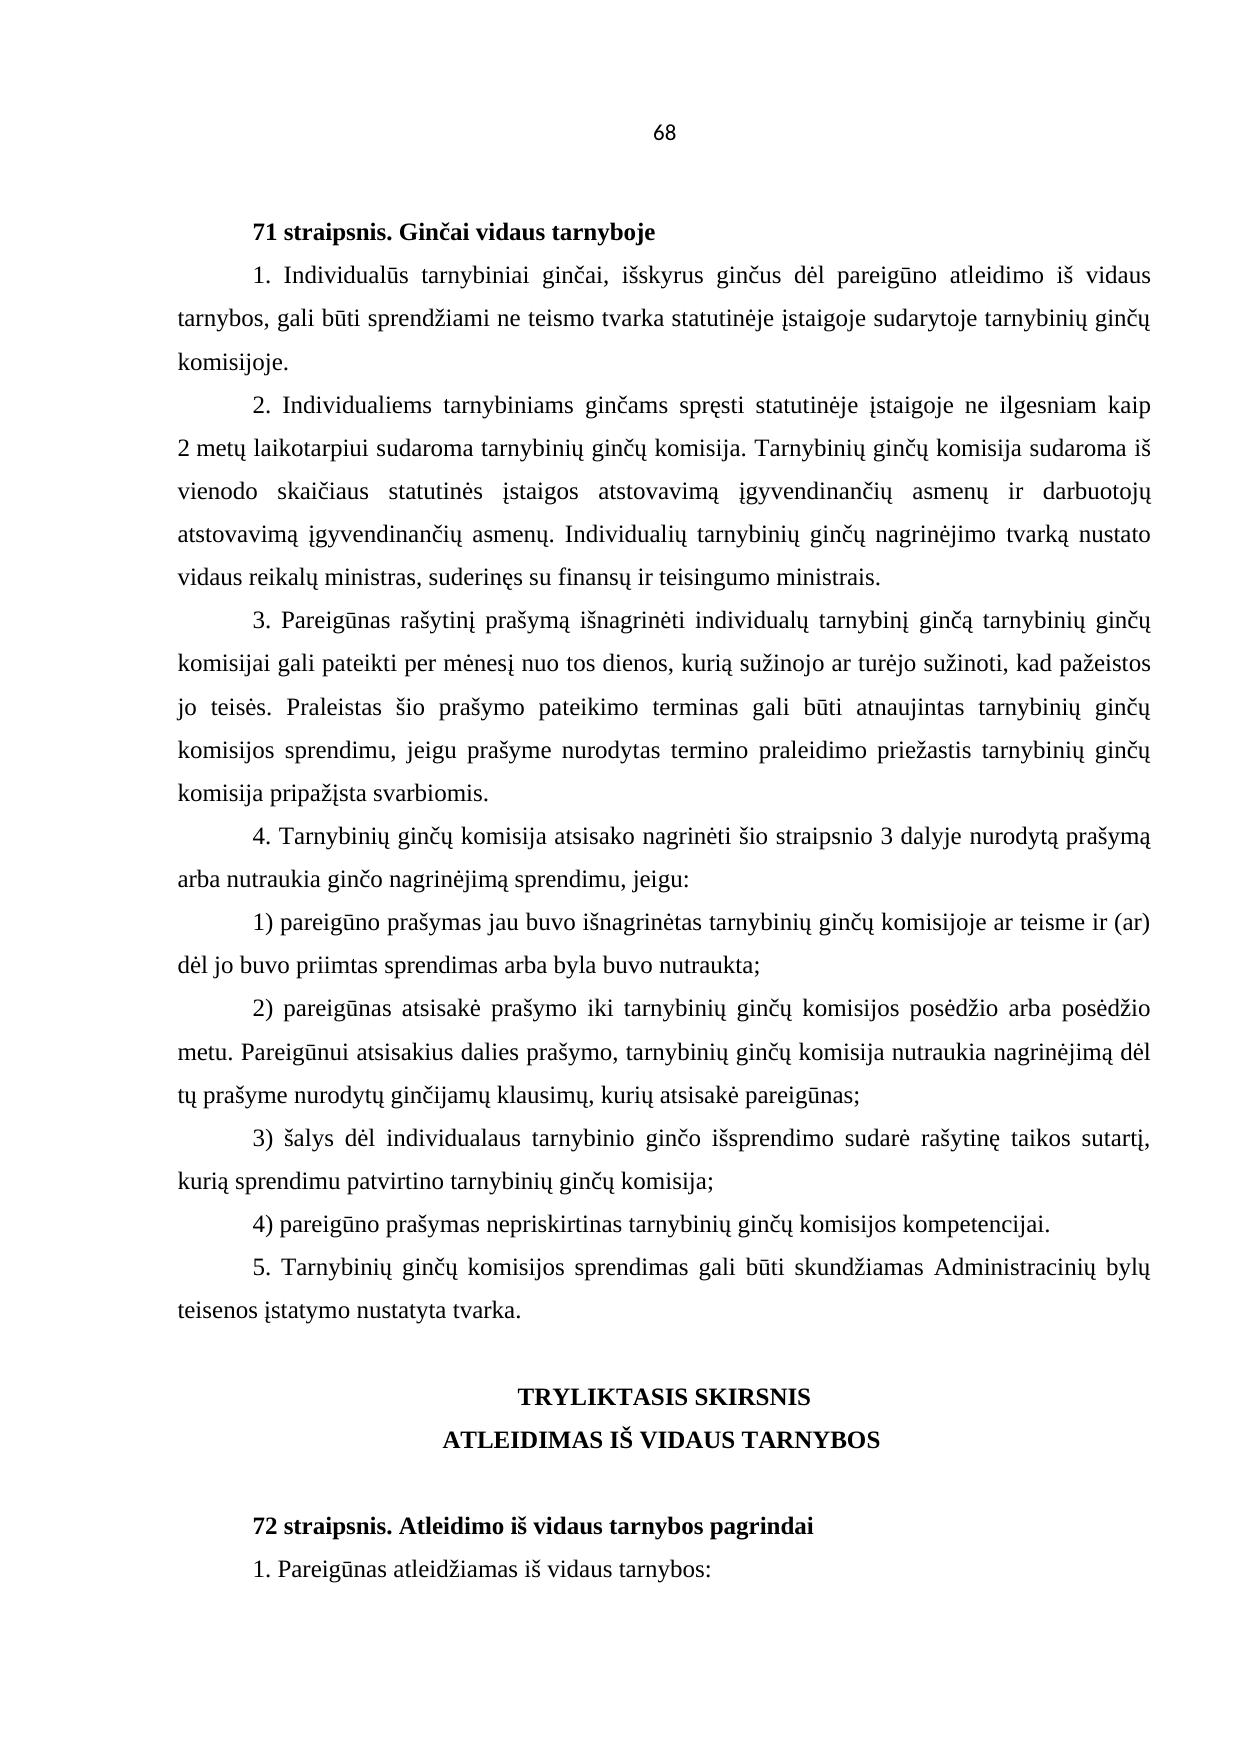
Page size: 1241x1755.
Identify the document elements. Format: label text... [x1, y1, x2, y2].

text 4) pareigūno prašymas nepriskirtinas tarnybinių ginčų komisijos kompetencijai. [177, 1209, 1152, 1238]
text 4. Tarnybinių ginčų komisija atsisako nagrinėti šio straipsnio 3 dalyje nurodytą prašymą arba nutraukia ginčo nagrinėjimą sprendimu, jeigu: [177, 821, 1152, 893]
text 3) šalys dėl individualaus tarnybinio ginčo išsprendimo sudarė rašytinę taikos sutartį, kurią sprendimu patvirtino tarnybinių ginčų komisija; [177, 1123, 1152, 1195]
text 1) pareigūno prašymas jau buvo išnagrinėtas tarnybinių ginčų komisijoje ar teisme ir (ar) dėl jo buvo priimtas sprendimas arba byla buvo nutraukta; [177, 907, 1152, 979]
text 71 straipsnis. Ginčai vidaus tarnyboje [177, 217, 1152, 246]
text ATLEIDIMAS IŠ VIDAUS TARNYBOS [177, 1425, 1152, 1453]
text TRYLIKTASIS SKIRSNIS [177, 1382, 1152, 1410]
text 5. Tarnybinių ginčų komisijos sprendimas gali būti skundžiamas Administracinių bylų teisenos įstatymo nustatyta tvarka. [177, 1252, 1152, 1324]
text 2. Individualiems tarnybiniams ginčams spręsti statutinėje įstaigoje ne ilgesniam kaip 2 metų laikotarpiui sudaroma tarnybinių ginčų komisija. Tarnybinių ginčų komisija sudaroma iš vienodo skaičiaus statutinės įstaigos atstovavimą įgyvendinančių asmenų ir darbuotojų atstovavimą įgyvendinančių asmenų. Individualių tarnybinių ginčų nagrinėjimo tvarką nustato vidaus reikalų ministras, suderinęs su finansų ir teisingumo ministrais. [177, 390, 1152, 591]
text 1. Individualūs tarnybiniai ginčai, išskyrus ginčus dėl pareigūno atleidimo iš vidaus tarnybos, gali būti sprendžiami ne teismo tvarka statutinėje įstaigoje sudarytoje tarnybinių ginčų komisijoje. [177, 260, 1152, 375]
text 72 straipsnis. Atleidimo iš vidaus tarnybos pagrindai [177, 1511, 1152, 1540]
text 1. Pareigūnas atleidžiamas iš vidaus tarnybos: [177, 1554, 1152, 1583]
text 2) pareigūnas atsisakė prašymo iki tarnybinių ginčų komisijos posėdžio arba posėdžio metu. Pareigūnui atsisakius dalies prašymo, tarnybinių ginčų komisija nutraukia nagrinėjimą dėl tų prašyme nurodytų ginčijamų klausimų, kurių atsisakė pareigūnas; [177, 993, 1152, 1108]
text 3. Pareigūnas rašytinį prašymą išnagrinėti individualų tarnybinį ginčą tarnybinių ginčų komisijai gali pateikti per mėnesį nuo tos dienos, kurią sužinojo ar turėjo sužinoti, kad pažeistos jo teisės. Praleistas šio prašymo pateikimo terminas gali būti atnaujintas tarnybinių ginčų komisijos sprendimu, jeigu prašyme nurodytas termino praleidimo priežastis tarnybinių ginčų komisija pripažįsta svarbiomis. [177, 605, 1152, 807]
